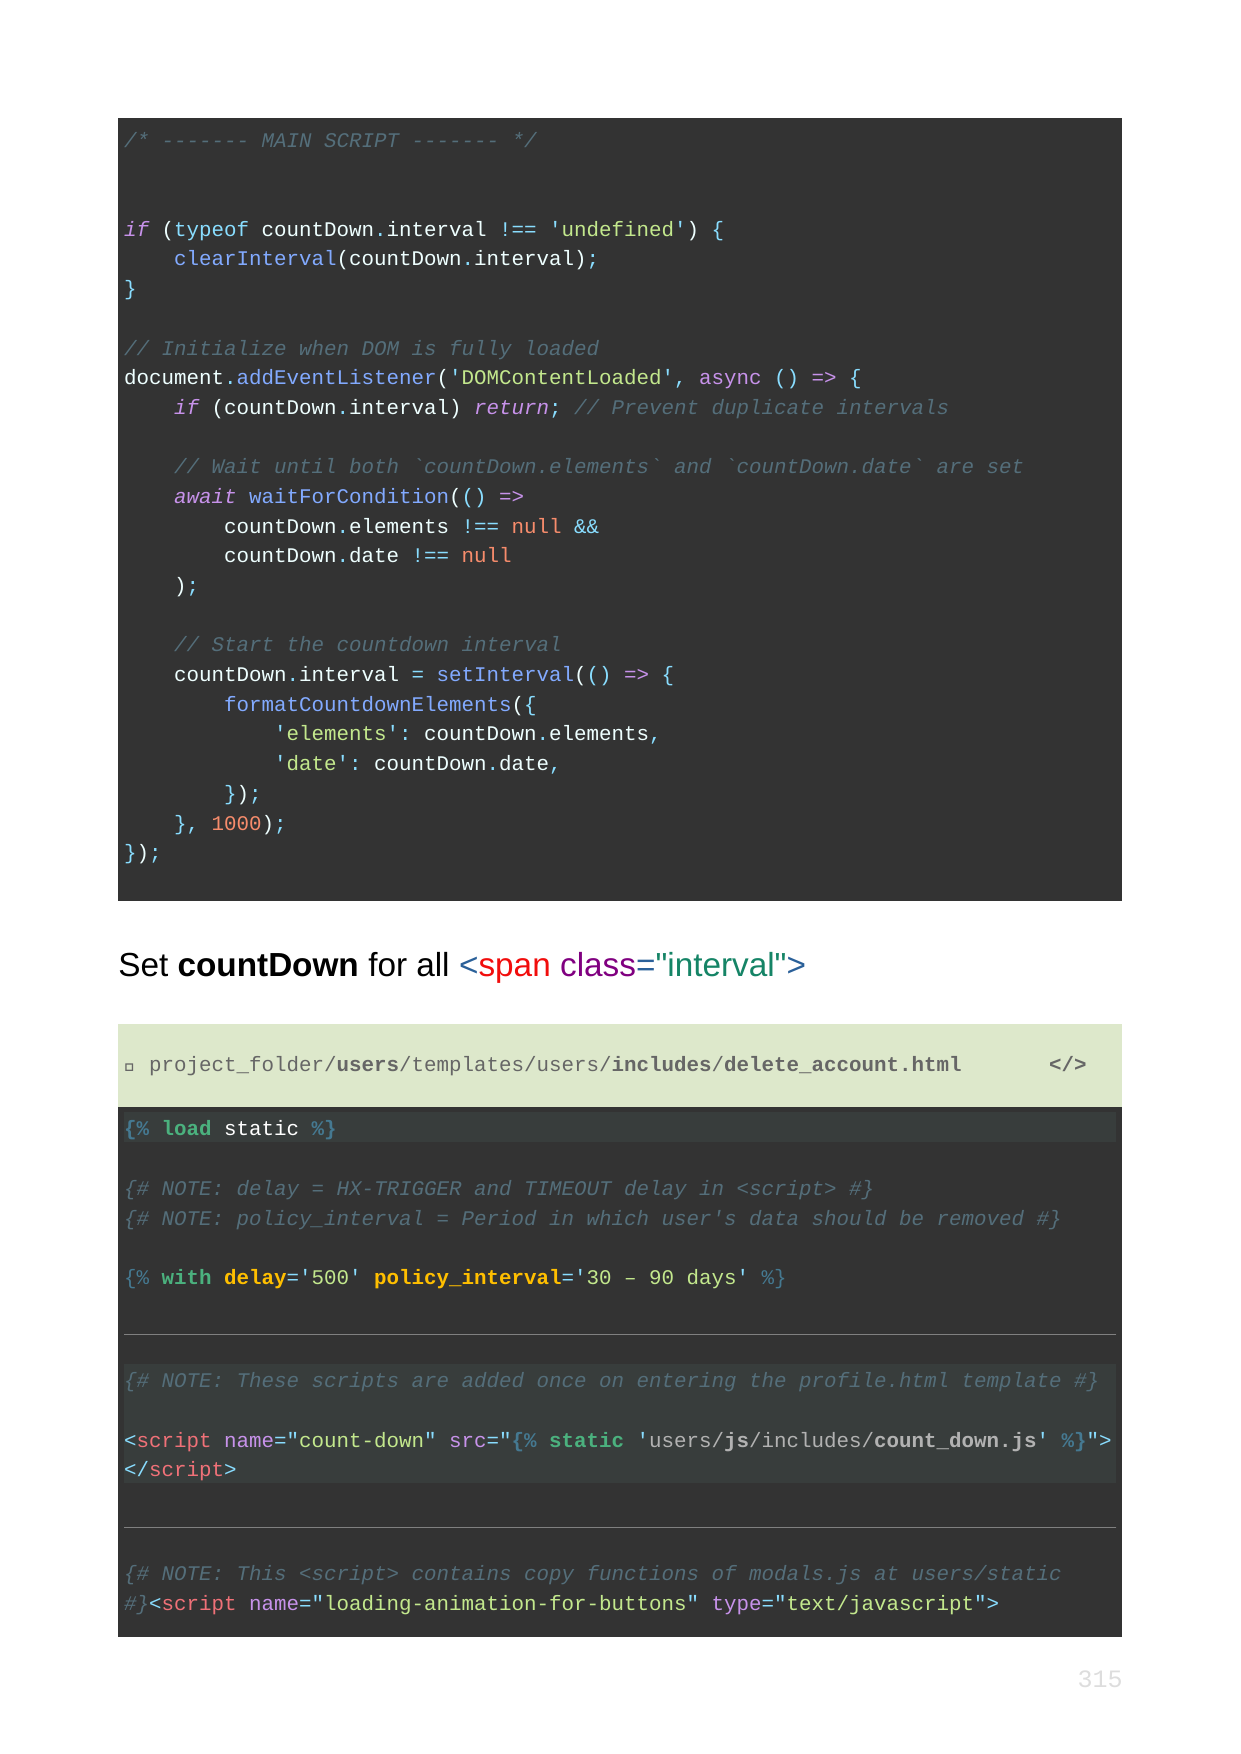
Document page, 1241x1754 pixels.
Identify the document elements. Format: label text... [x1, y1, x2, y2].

table_cell /* ------- MAIN SCRIPT ------- */ if (typeof countDown.interval !== 'undefined') { clearInterval(countDown.interval); } // Initialize when DOM is fully loaded document.addEventListener('DOMContentLoaded', async () => { if (countDown.interval) return; // Prevent duplicate intervals // Wait until both `countDown.elements` and `countDown.date` are set await waitForCondition(() => countDown.elements !== null && countDown.date !== null ); // Start the countdown interval countDown.interval = setInterval(() => { formatCountdownElements({ 'elements': countDown.elements, 'date': countDown.date, }); }, 1000); }); [118, 118, 1122, 901]
subtitle Set countDown for all <span class="interval"> [118, 944, 1122, 983]
table_header 📝 project_folder/users/templates/users/includes/delete_account.html </> [118, 1024, 1122, 1107]
table_cell {% load static %} {# NOTE: delay = HX-TRIGGER and TIMEOUT delay in <script> #} {# NOTE: policy_interval = Period in which user's data should be removed #} {% with delay='500' policy_interval='30 – 90 days' %} {# NOTE: These scripts are added once on entering the profile.html template #} <script name="count-down" src="{% static 'users/js/includes/count_down.js' %}"> </script> {# NOTE: This <script> contains copy functions of modals.js at users/static #}<script name="loading-animation-for-buttons" type="text/javascript"> [118, 1107, 1122, 1637]
